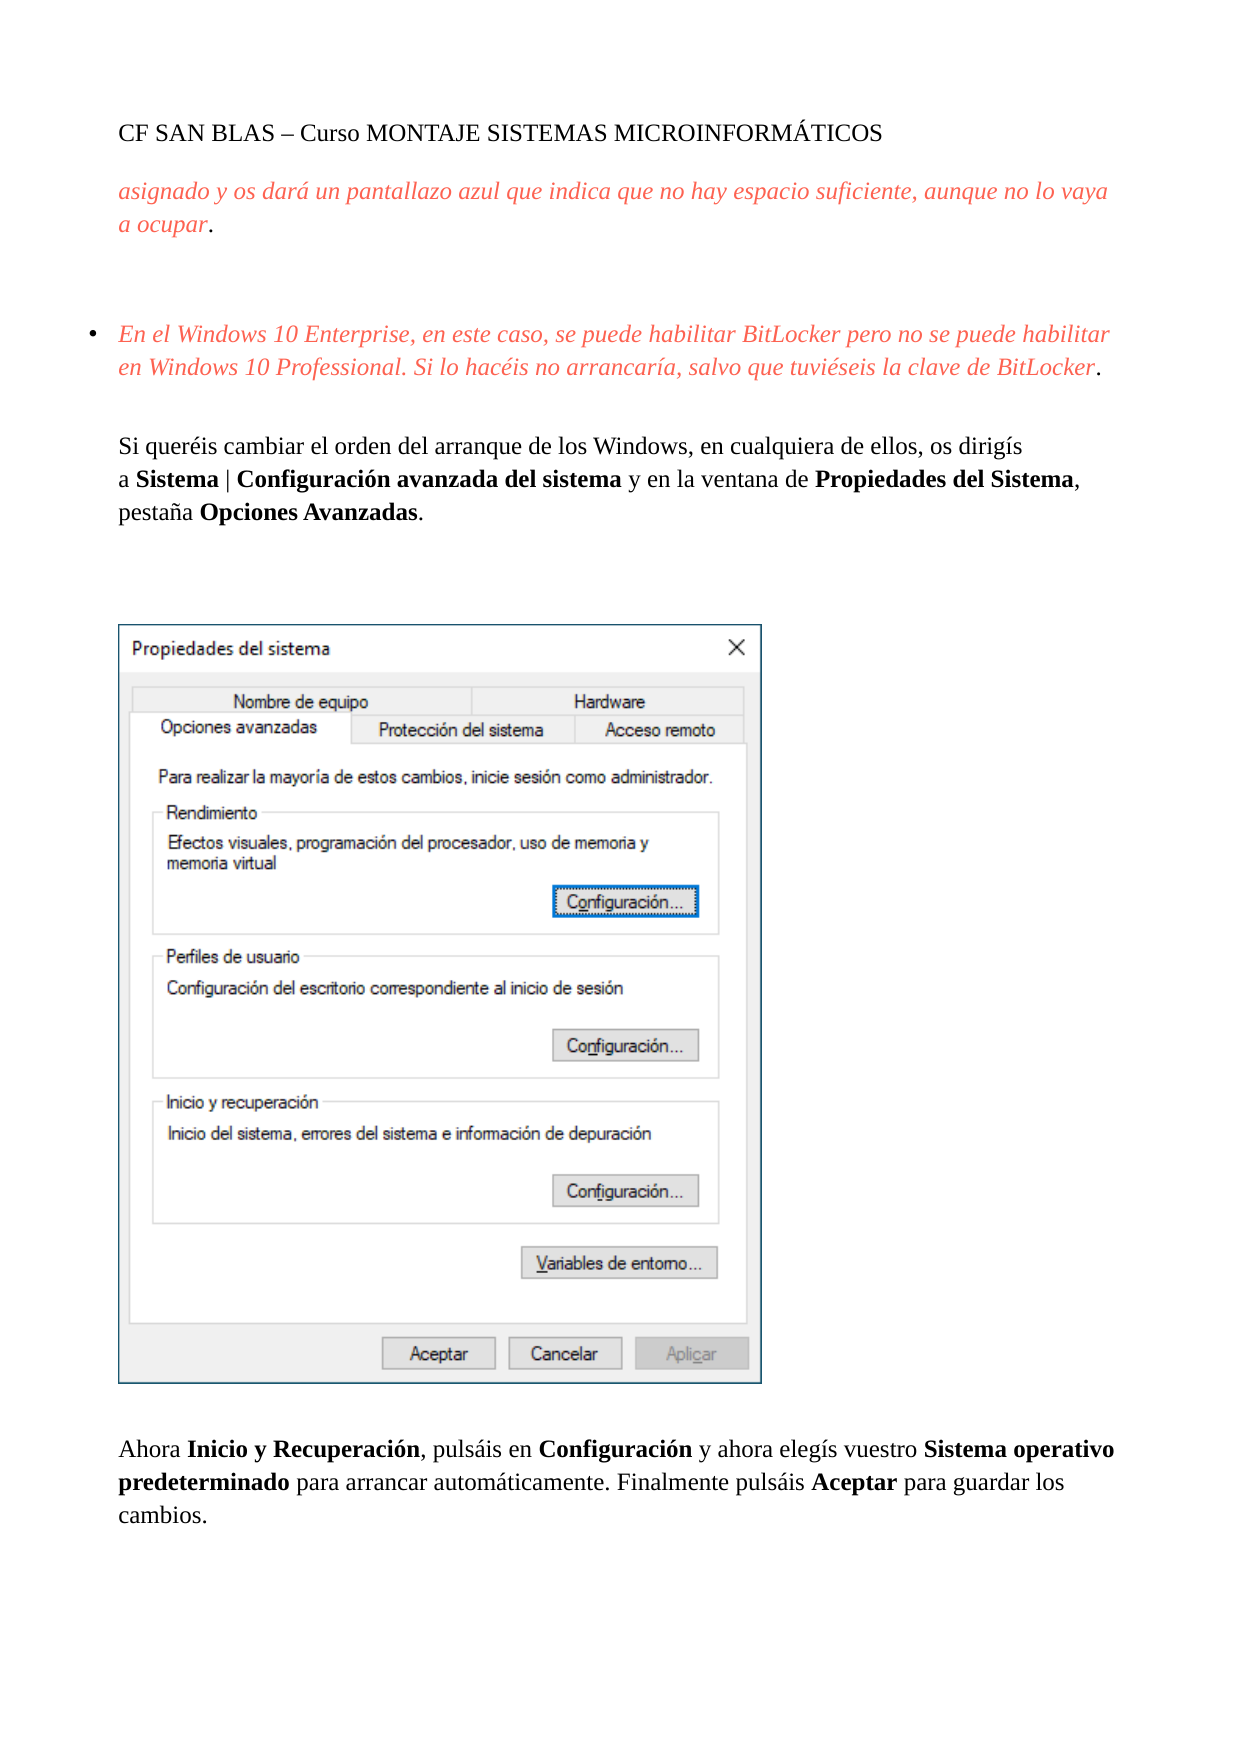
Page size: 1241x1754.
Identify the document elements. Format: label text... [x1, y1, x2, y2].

list asignado y os dará un pantallazo azul que indica que no hay espacio suficiente, aunque no lo vaya a ocupar. [118, 176, 1122, 238]
picture [118, 624, 762, 1384]
list En el Windows 10 Enterprise, en este caso, se puede habilitar BitLocker pero no se puede habilitar en Windows 10 Professional. Si lo hacéis no arrancaría, salvo que tuviéseis la clave de BitLocker. [118, 319, 1122, 381]
text Ahora Inicio y Recuperación, pulsáis en Configuración y ahora elegís vuestro Sistema operativo predeterminado para arrancar automáticamente. Finalmente pulsáis Aceptar para guardar los cambios. [118, 1434, 1122, 1528]
text Si queréis cambiar el orden del arranque de los Windows, en cualquiera de ellos, os dirigís a Sistema | Configuración avanzada del sistema y en la ventana de Propiedades del Sistema, pestaña Opciones Avanzadas. [118, 431, 1122, 526]
